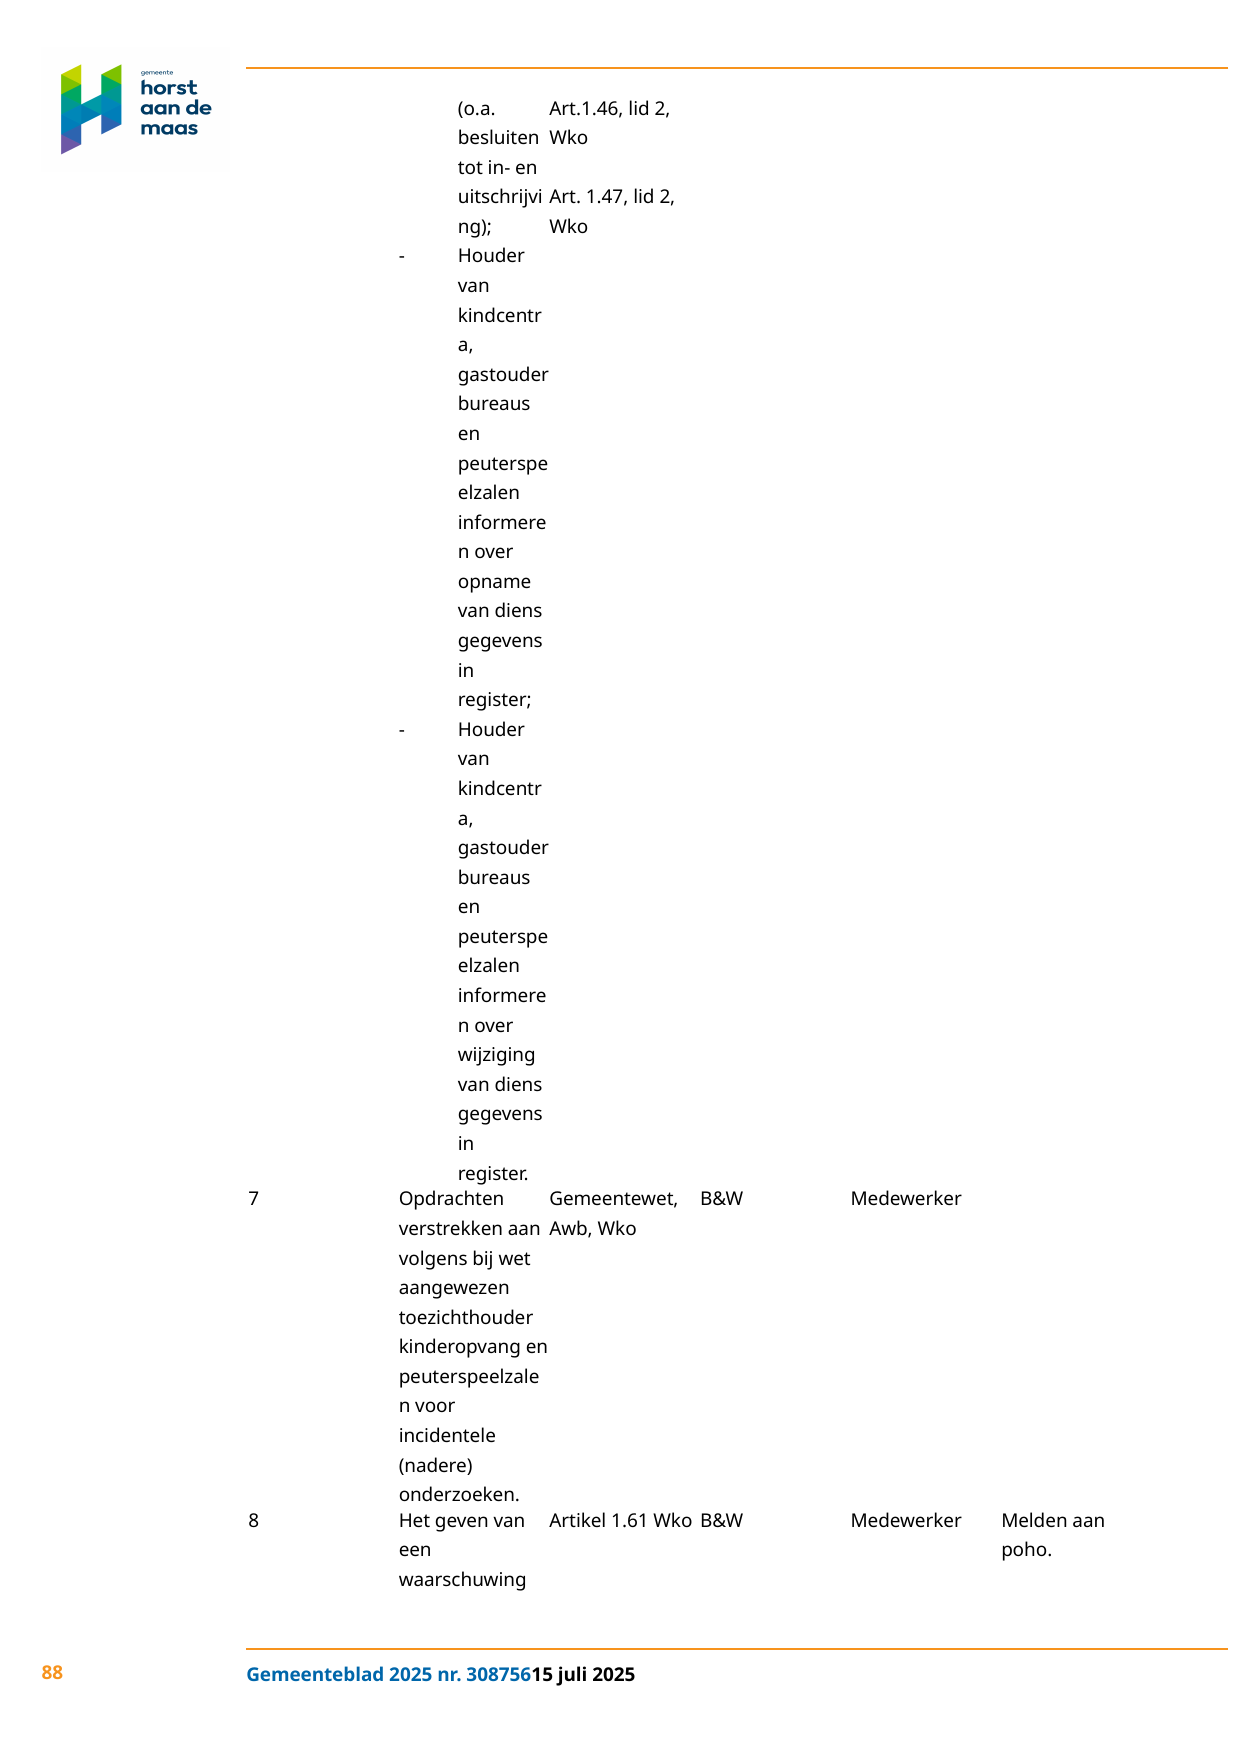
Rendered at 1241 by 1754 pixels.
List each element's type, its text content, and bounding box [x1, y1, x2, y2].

table_cell 8 [248, 1507, 398, 1592]
table_cell Medewerker [850, 1186, 1001, 1507]
picture [41, 47, 231, 172]
table_cell (o.a. besluiten tot in- en uitschrijving); Houder van kindcentra, gastouderbureaus en peuterspeelzalen informeren over opname van diens gegevens in register; Houder van kindcentra, gastouderbureaus en peuterspeelzalen informeren over wijziging van diens gegevens in register. [399, 95, 549, 1186]
table_cell Opdrachten verstrekken aan volgens bij wet aangewezen toezichthouder kinderopvang en peuterspeelzalen voor incidentele (nadere) onderzoeken. [399, 1186, 549, 1507]
table_cell 7 [248, 1186, 398, 1507]
table_cell Melden aan poho. [1001, 1507, 1152, 1592]
table_cell [1001, 1186, 1152, 1507]
table_cell [850, 95, 1001, 1186]
table_cell Gemeentewet, Awb, Wko [549, 1186, 700, 1507]
table_cell Medewerker [850, 1507, 1001, 1592]
table_cell B&W [700, 1507, 850, 1592]
table_cell Artikel 1.61 Wko [549, 1507, 700, 1592]
table_cell [700, 95, 850, 1186]
table_cell Art.1.46, lid 2, Wko Art. 1.47, lid 2, Wko [549, 95, 700, 1186]
table_cell [248, 95, 398, 1186]
table_cell [1001, 95, 1152, 1186]
table_cell B&W [700, 1186, 850, 1507]
table_cell Het geven van een waarschuwing [399, 1507, 549, 1592]
